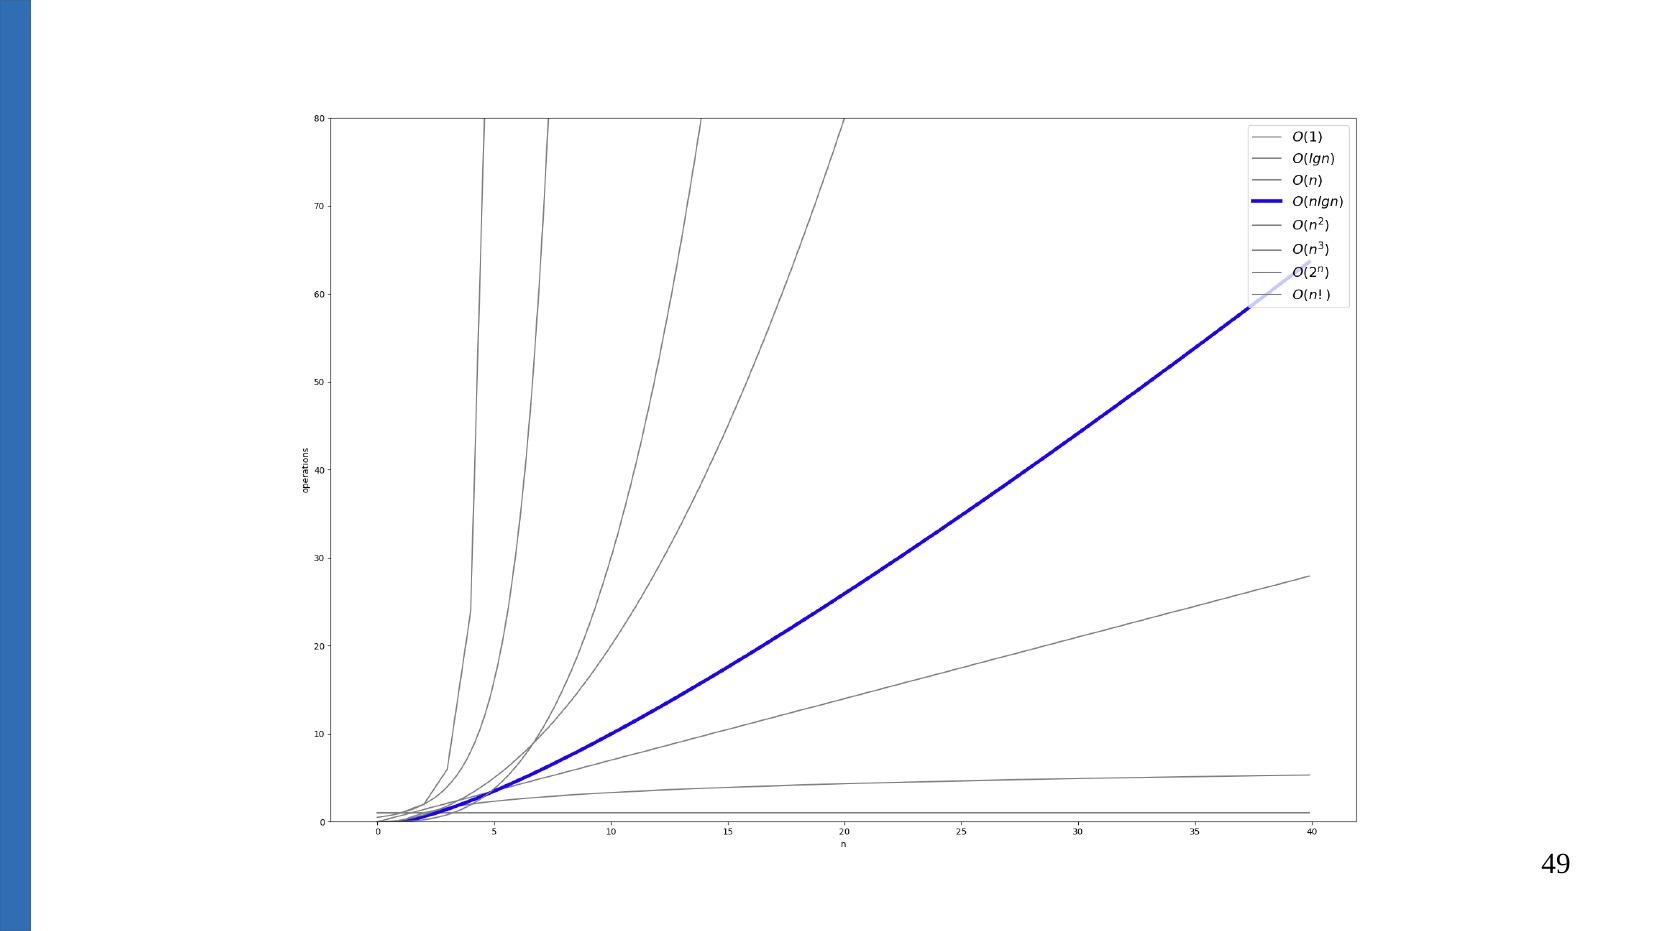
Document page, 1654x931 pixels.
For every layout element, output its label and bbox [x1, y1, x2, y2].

picture [165, 8, 1488, 922]
text_box [0, 0, 31, 931]
